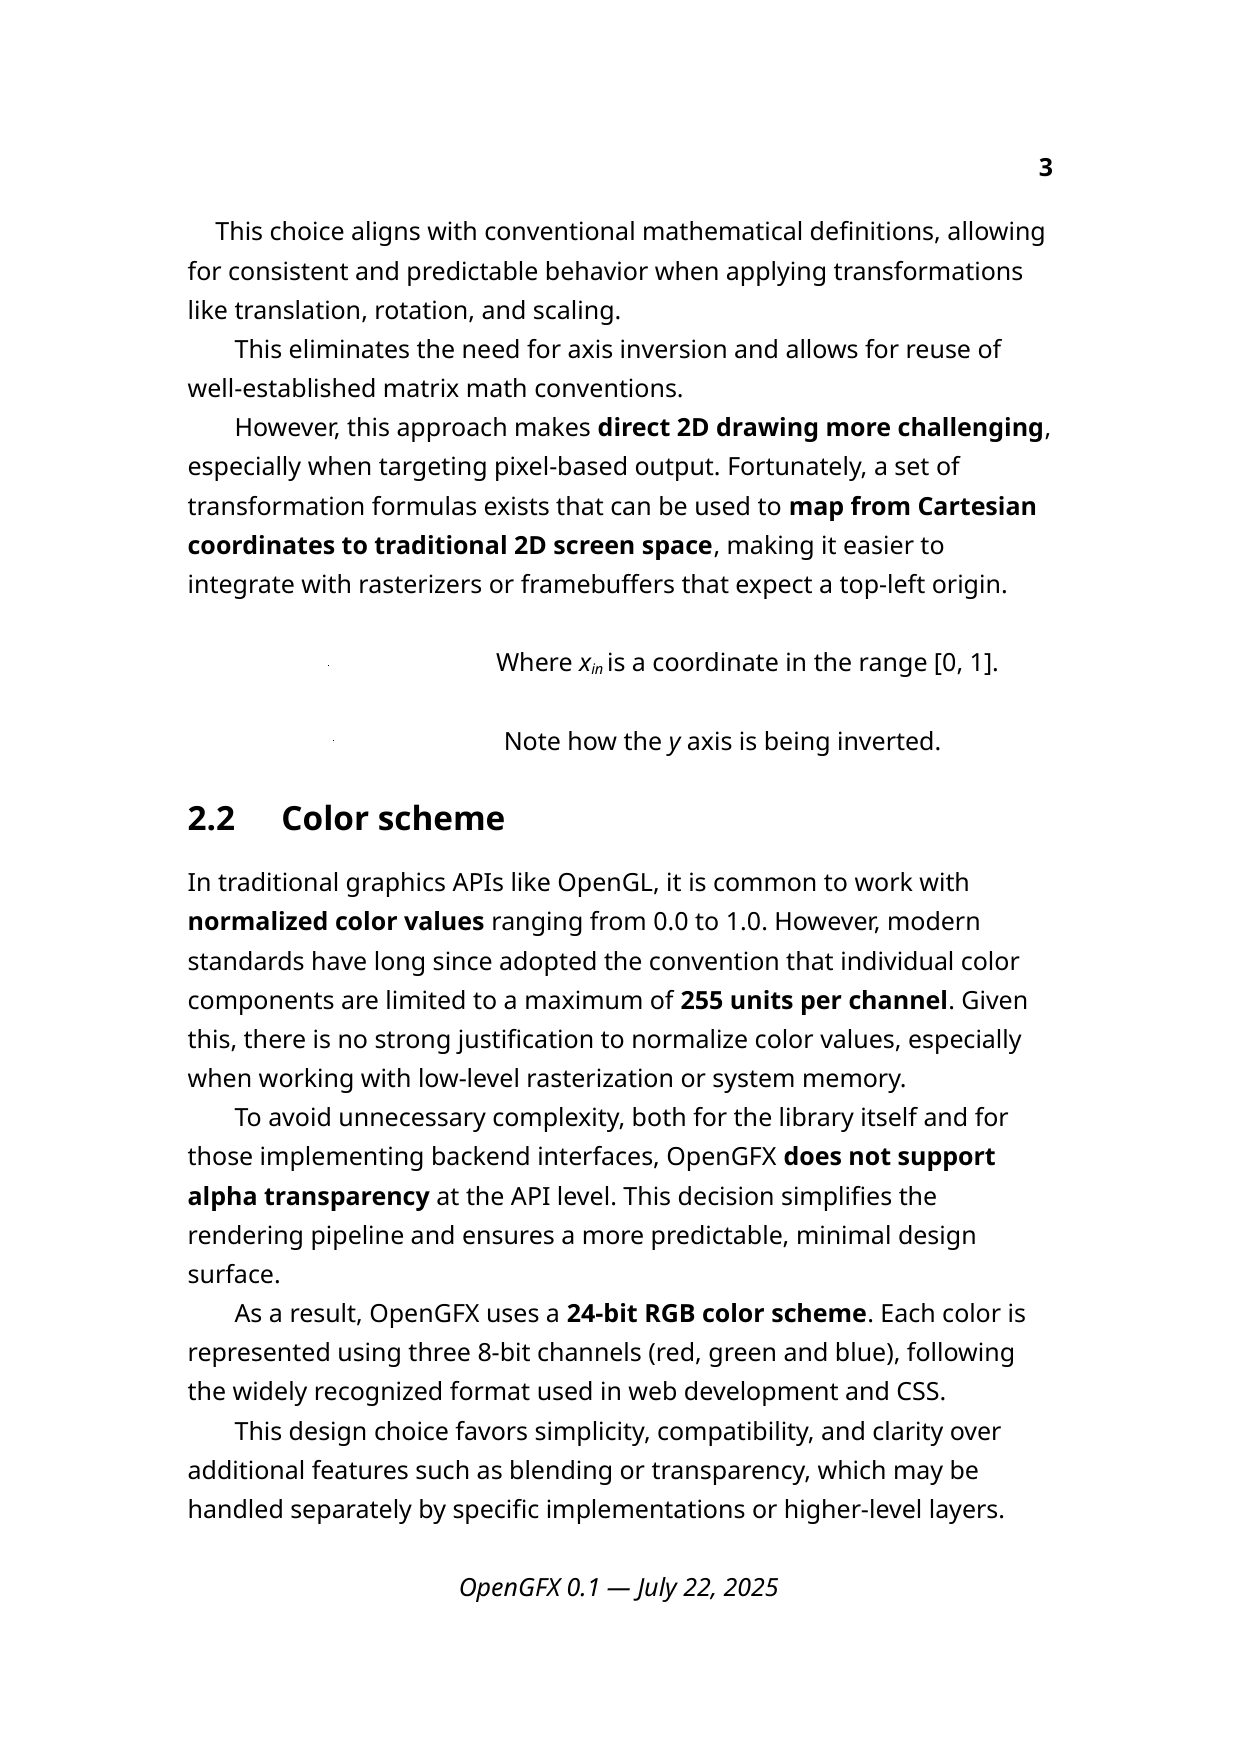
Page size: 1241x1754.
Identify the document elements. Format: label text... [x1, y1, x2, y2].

text This choice aligns with conventional mathematical definitions, allowing for consistent and predictable behavior when applying transformations like translation, rotation, and scaling. [187, 214, 1053, 326]
text As a result, OpenGFX uses a 24-bit RGB color scheme. Each color is represented using three 8-bit channels (red, green and blue), following the widely recognized format used in web development and CSS. [187, 1296, 1053, 1408]
text Where xin is a coordinate in the range [0, 1]. [216, 645, 1053, 679]
text Note how the y axis is being inverted. [216, 723, 1053, 757]
text This design choice favors simplicity, compatibility, and clarity over additional features such as blending or transparency, which may be handled separately by specific implementations or higher-level layers. [187, 1413, 1053, 1526]
text To avoid unnecessary complexity, both for the library itself and for those implementing backend interfaces, OpenGFX does not support alpha transparency at the API level. This decision simplifies the rendering pipeline and ensures a more predictable, minimal design surface. [187, 1100, 1053, 1291]
text However, this approach makes direct 2D drawing more challenging, especially when targeting pixel-based output. Fortunately, a set of transformation formulas exists that can be used to map from Cartesian coordinates to traditional 2D screen space, making it easier to integrate with rasterizers or framebuffers that expect a top-left origin. [187, 410, 1053, 601]
text In traditional graphics APIs like OpenGL, it is common to work with normalized color values ranging from 0.0 to 1.0. However, modern standards have long since adopted the convention that individual color components are limited to a maximum of 255 units per channel. Given this, there is no strong justification to normalize color values, especially when working with low-level rasterization or system memory. [187, 865, 1053, 1095]
subtitle 2.2 Color scheme [187, 795, 1053, 841]
text This eliminates the need for axis inversion and allows for reuse of well-established matrix math conventions. [187, 332, 1053, 405]
